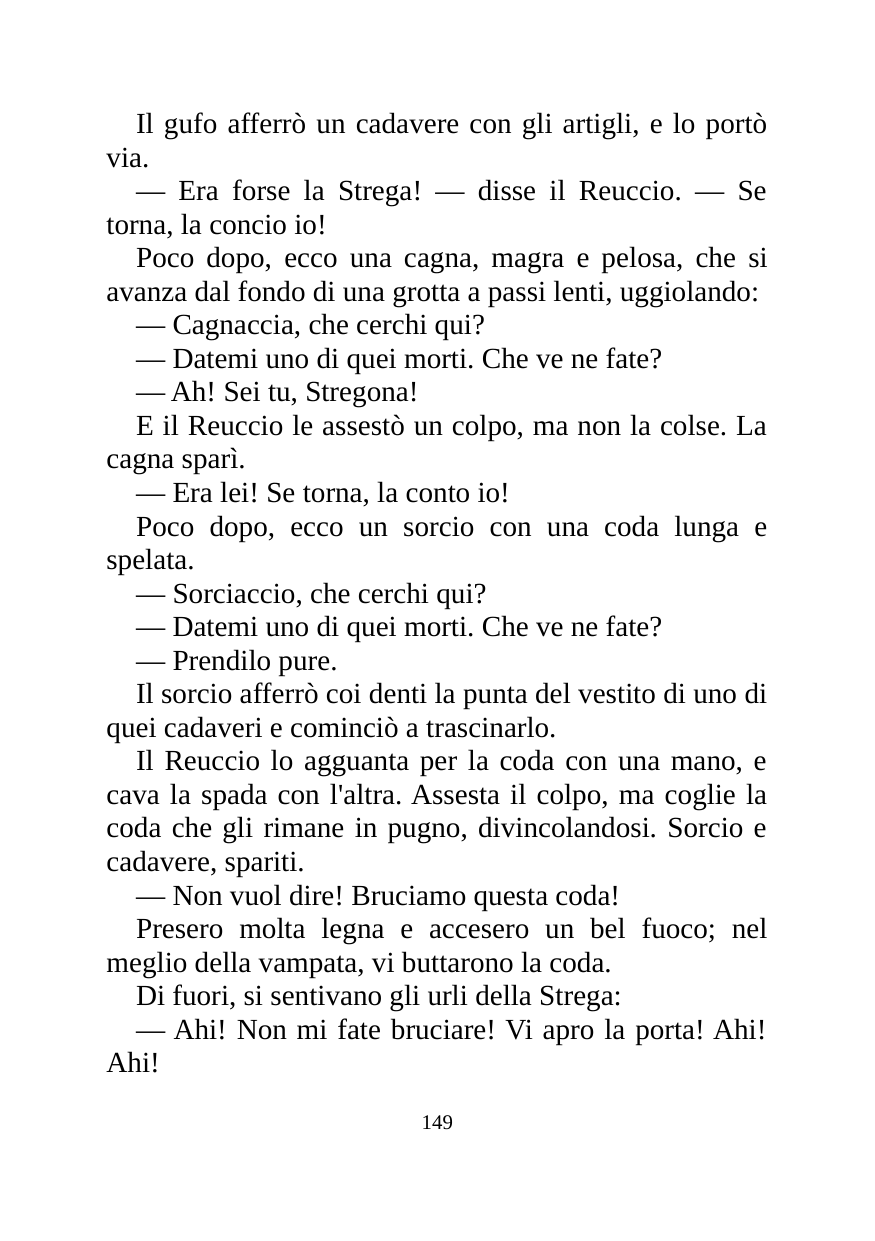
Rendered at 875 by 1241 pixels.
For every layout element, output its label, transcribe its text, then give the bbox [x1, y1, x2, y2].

text Il sorcio afferrò coi denti la punta del vestito di uno di quei cadaveri e cominciò a trascinarlo. [106, 676, 768, 743]
text Il Reuccio lo agguanta per la coda con una mano, e cava la spada con l'altra. Assesta il colpo, ma coglie la coda che gli rimane in pugno, divincolandosi. Sorcio e cadavere, spariti. [106, 743, 768, 878]
text — Datemi uno di quei morti. Che ve ne fate? [106, 609, 768, 643]
text Poco dopo, ecco una cagna, magra e pelosa, che si avanza dal fondo di una grotta a passi lenti, uggiolando: [106, 240, 768, 307]
text Poco dopo, ecco un sorcio con una coda lunga e spelata. [106, 509, 768, 576]
text Di fuori, si sentivano gli urli della Strega: [106, 978, 768, 1012]
text — Sorciaccio, che cerchi qui? [106, 576, 768, 609]
text E il Reuccio le assestò un colpo, ma non la colse. La cagna sparì. [106, 408, 768, 475]
text — Ahi! Non mi fate bruciare! Vi apro la porta! Ahi! Ahi! [106, 1012, 768, 1079]
text — Era forse la Strega! — disse il Reuccio. — Se torna, la concio io! [106, 173, 768, 240]
text — Era lei! Se torna, la conto io! [106, 475, 768, 509]
text — Non vuol dire! Bruciamo questa coda! [106, 878, 768, 911]
text Il gufo afferrò un cadavere con gli artigli, e lo portò via. [106, 106, 768, 173]
text — Cagnaccia, che cerchi qui? [106, 307, 768, 341]
text — Ah! Sei tu, Stregona! [106, 374, 768, 408]
text — Prendilo pure. [106, 643, 768, 676]
text Presero molta legna e accesero un bel fuoco; nel meglio della vampata, vi buttarono la coda. [106, 911, 768, 978]
text — Datemi uno di quei morti. Che ve ne fate? [106, 341, 768, 374]
